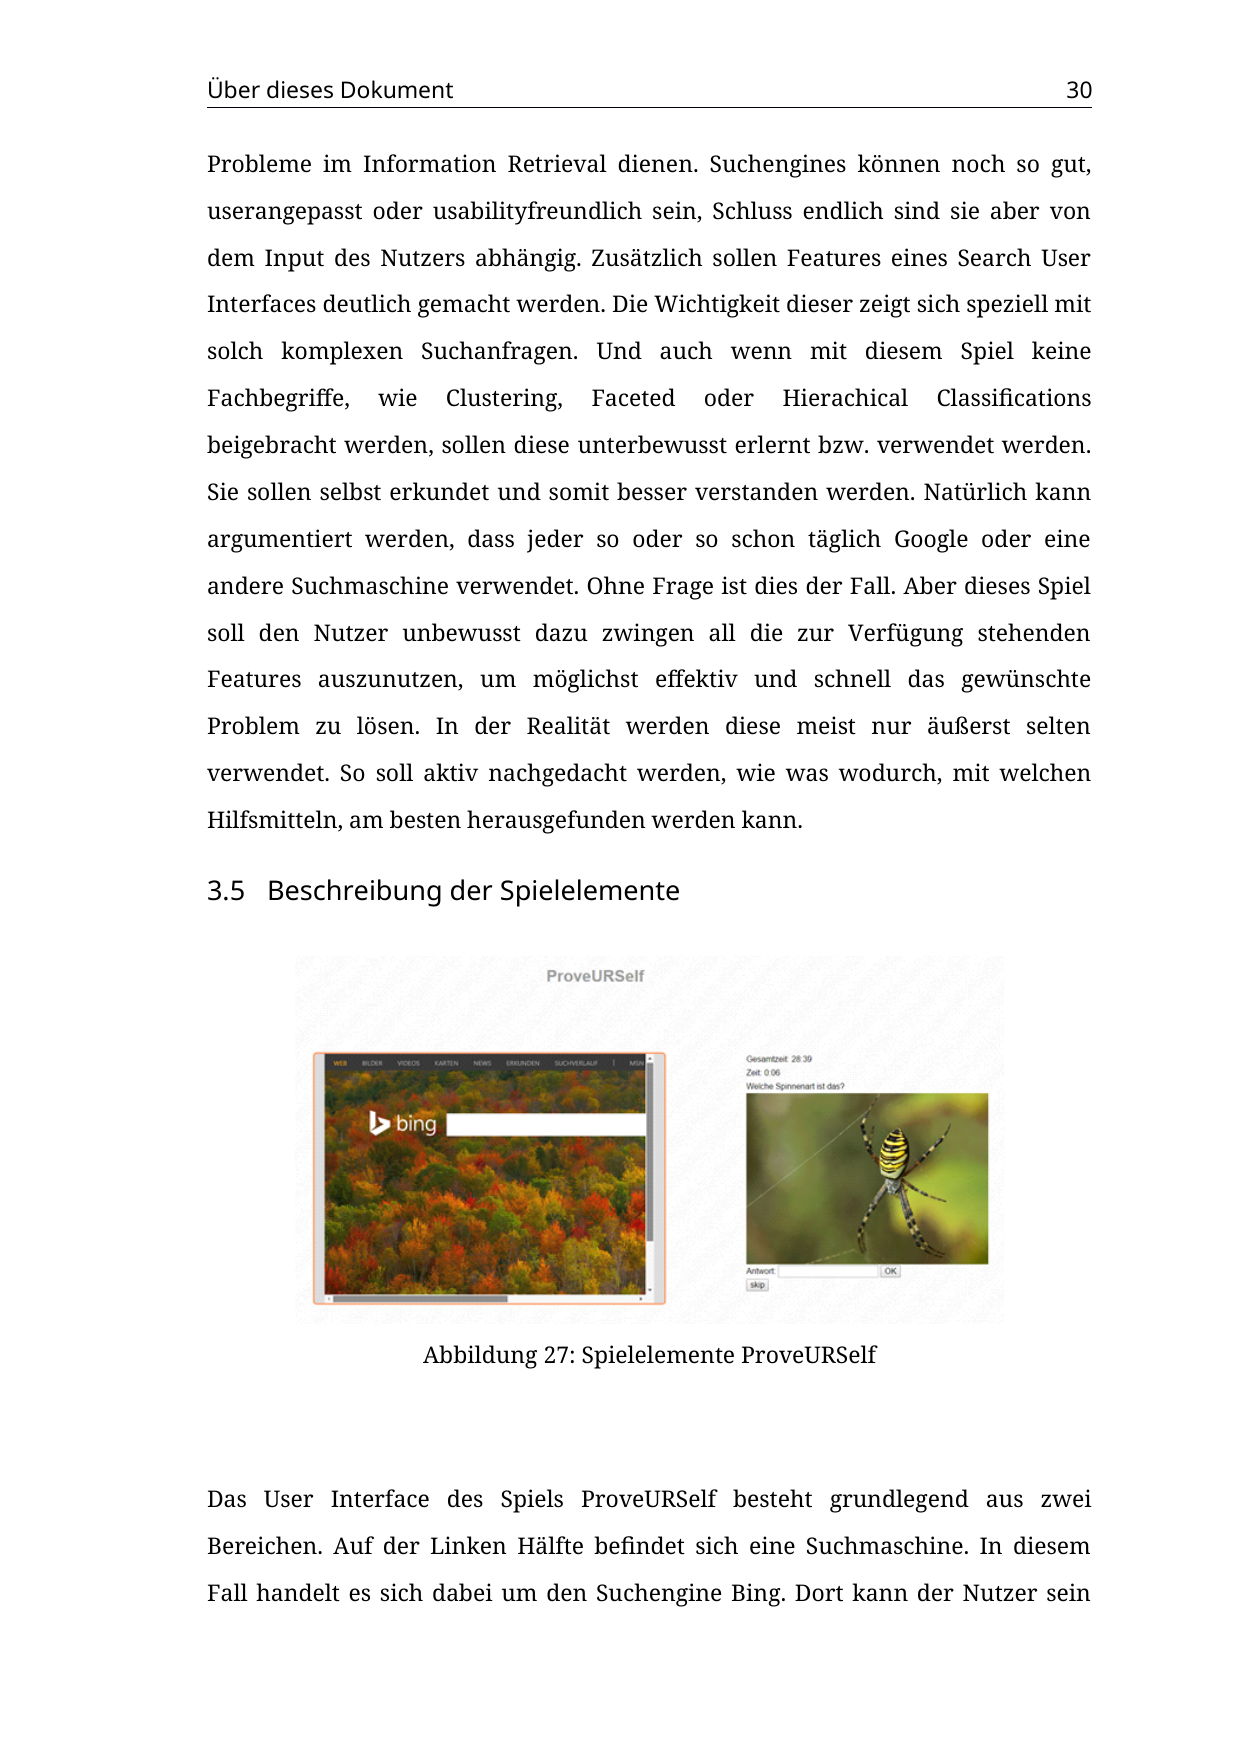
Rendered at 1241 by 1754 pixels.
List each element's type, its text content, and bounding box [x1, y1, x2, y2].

text Probleme im Information Retrieval dienen. Suchengines können noch so gut, userangepasst oder usabilityfreundlich sein, Schluss endlich sind sie aber von dem Input des Nutzers abhängig. Zusätzlich sollen Features eines Search User Interfaces deutlich gemacht werden. Die Wichtigkeit dieser zeigt sich speziell mit solch komplexen Suchanfragen. Und auch wenn mit diesem Spiel keine Fachbegriffe, wie Clustering, Faceted oder Hierachical Classifications beigebracht werden, sollen diese unterbewusst erlernt bzw. verwendet werden. Sie sollen selbst erkundet und somit besser verstanden werden. Natürlich kann argumentiert werden, dass jeder so oder so schon täglich Google oder eine andere Suchmaschine verwendet. Ohne Frage ist dies der Fall. Aber dieses Spiel soll den Nutzer unbewusst dazu zwingen all die zur Verfügung stehenden Features auszunutzen, um möglichst effektiv und schnell das gewünschte Problem zu lösen. In der Realität werden diese meist nur äußerst selten verwendet. So soll aktiv nachgedacht werden, wie was wodurch, mit welchen Hilfsmitteln, am besten herausgefunden werden kann. [207, 148, 1092, 835]
text Abbildung 27: Spielelemente ProveURSelf [295, 1324, 1004, 1370]
subtitle Beschreibung der Spielelemente [207, 872, 1092, 908]
text Das User Interface des Spiels ProveURSelf besteht grundlegend aus zwei Bereichen. Auf der Linken Hälfte befindet sich eine Suchmaschine. In diesem Fall handelt es sich dabei um den Suchengine Bing. Dort kann der Nutzer sein [207, 1483, 1092, 1608]
